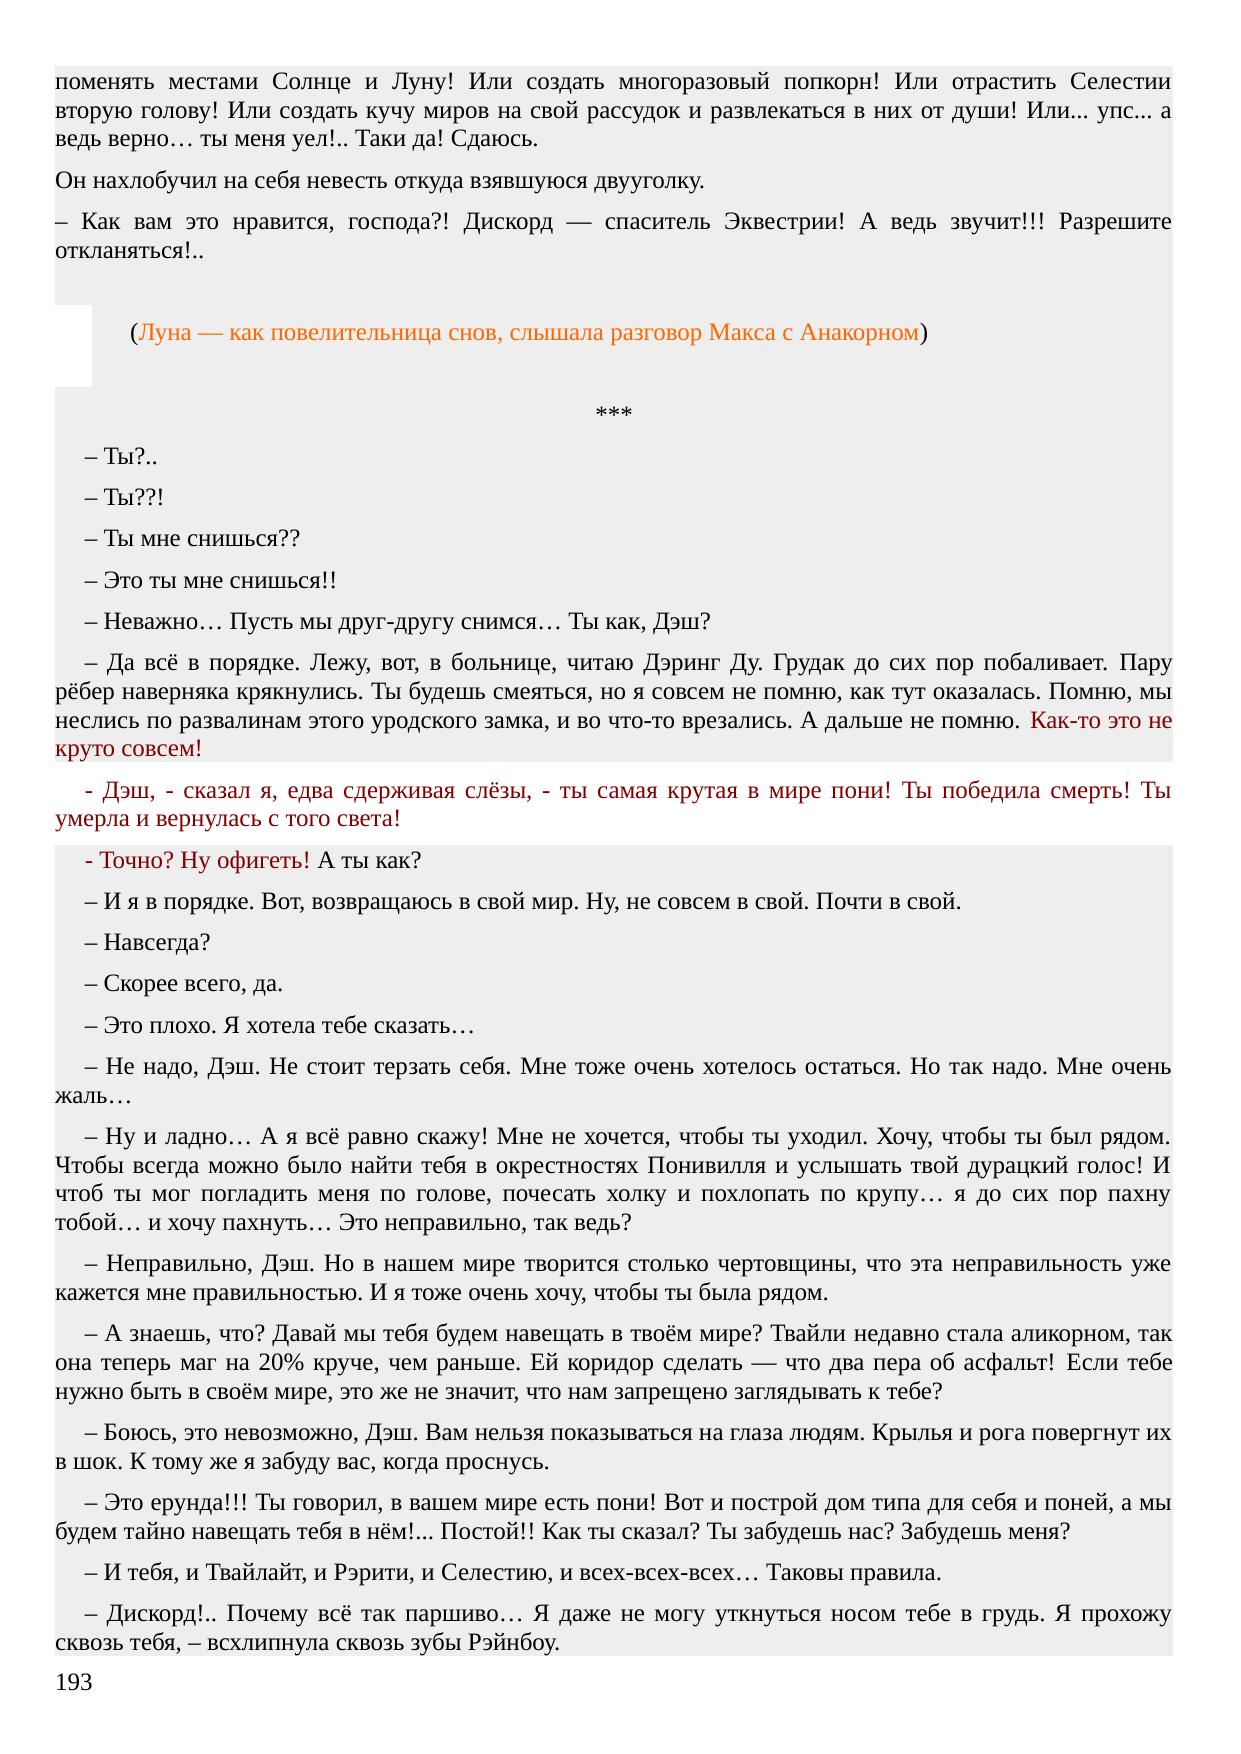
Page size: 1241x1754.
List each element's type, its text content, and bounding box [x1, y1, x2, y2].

text – Как вам это нравится, господа?! Дискорд — спаситель Эквестрии! А ведь звучит!!! Разрешите откланяться!.. [55, 206, 1173, 263]
text поменять местами Солнце и Луну! Или создать многоразовый попкорн! Или отрастить Селестии вторую голову! Или создать кучу миров на свой рассудок и развлекаться в них от души! Или... упс... а ведь верно… ты меня уел!.. Таки да! Сдаюсь. [55, 66, 1173, 152]
text – Ты мне снишься?? [55, 523, 1173, 552]
text – Это ерунда!!! Ты говорил, в вашем мире есть пони! Вот и построй дом типа для себя и поней, а мы будем тайно навещать тебя в нём!... Постой!! Как ты сказал? Ты забудешь нас? Забудешь меня? [55, 1487, 1173, 1545]
text – Не надо, Дэш. Не стоит терзать себя. Мне тоже очень хотелось остаться. Но так надо. Мне очень жаль… [55, 1051, 1173, 1108]
text – Ты??! [55, 482, 1173, 511]
text – И тебя, и Твайлайт, и Рэрити, и Селестию, и всех-всех-всех… Таковы правила. [55, 1557, 1173, 1586]
text – Ну и ладно… А я всё равно скажу! Мне не хочется, чтобы ты уходил. Хочу, чтобы ты был рядом. Чтобы всегда можно было найти тебя в окрестностях Понивилля и услышать твой дурацкий голос! И чтоб ты мог погладить меня по голове, почесать холку и похлопать по крупу… я до сих пор пахну тобой… и хочу пахнуть… Это неправильно, так ведь? [55, 1121, 1173, 1236]
text - Точно? Ну офигеть! А ты как? [55, 845, 1173, 873]
text - Дэш, - сказал я, едва сдерживая слёзы, - ты самая крутая в мире пони! Ты победила смерть! Ты умерла и вернулась с того света! [55, 775, 1173, 832]
text – Ты?.. [55, 441, 1173, 470]
text – Неважно… Пусть мы друг-другу снимся… Ты как, Дэш? [55, 606, 1173, 635]
text – Дискорд!.. Почему всё так паршиво… Я даже не могу уткнуться носом тебе в грудь. Я прохожу сквозь тебя, – всхлипнула сквозь зубы Рэйнбоу. [55, 1598, 1173, 1656]
text *** [55, 400, 1173, 428]
text Он нахлобучил на себя невесть откуда взявшуюся двууголку. [55, 165, 1173, 193]
text – Боюсь, это невозможно, Дэш. Вам нельзя показываться на глаза людям. Крылья и рога повергнут их в шок. К тому же я забуду вас, когда проснусь. [55, 1417, 1173, 1475]
text – Да всё в порядке. Лежу, вот, в больнице, читаю Дэринг Ду. Грудак до сих пор побаливает. Пару рёбер наверняка крякнулись. Ты будешь смеяться, но я совсем не помню, как тут оказалась. Помню, мы неслись по развалинам этого уродского замка, и во что-то врезались. А дальше не помню. Как-то это не круто совсем! [55, 647, 1173, 762]
list (Луна — как повелительница снов, слышала разговор Макса с Анакорном) [92, 317, 1173, 346]
text – Навсегда? [55, 927, 1173, 956]
text – Неправильно, Дэш. Но в нашем мире творится столько чертовщины, что эта неправильность уже кажется мне правильностью. И я тоже очень хочу, чтобы ты была рядом. [55, 1248, 1173, 1306]
text – Скорее всего, да. [55, 968, 1173, 997]
text – А знаешь, что? Давай мы тебя будем навещать в твоём мире? Твайли недавно стала аликорном, так она теперь маг на 20% круче, чем раньше. Ей коридор сделать — что два пера об асфальт! Если тебе нужно быть в своём мире, это же не значит, что нам запрещено заглядывать к тебе? [55, 1318, 1173, 1405]
text – Это плохо. Я хотела тебе сказать… [55, 1010, 1173, 1038]
text – И я в порядке. Вот, возвращаюсь в свой мир. Ну, не совсем в свой. Почти в свой. [55, 886, 1173, 915]
text – Это ты мне снишься!! [55, 565, 1173, 593]
